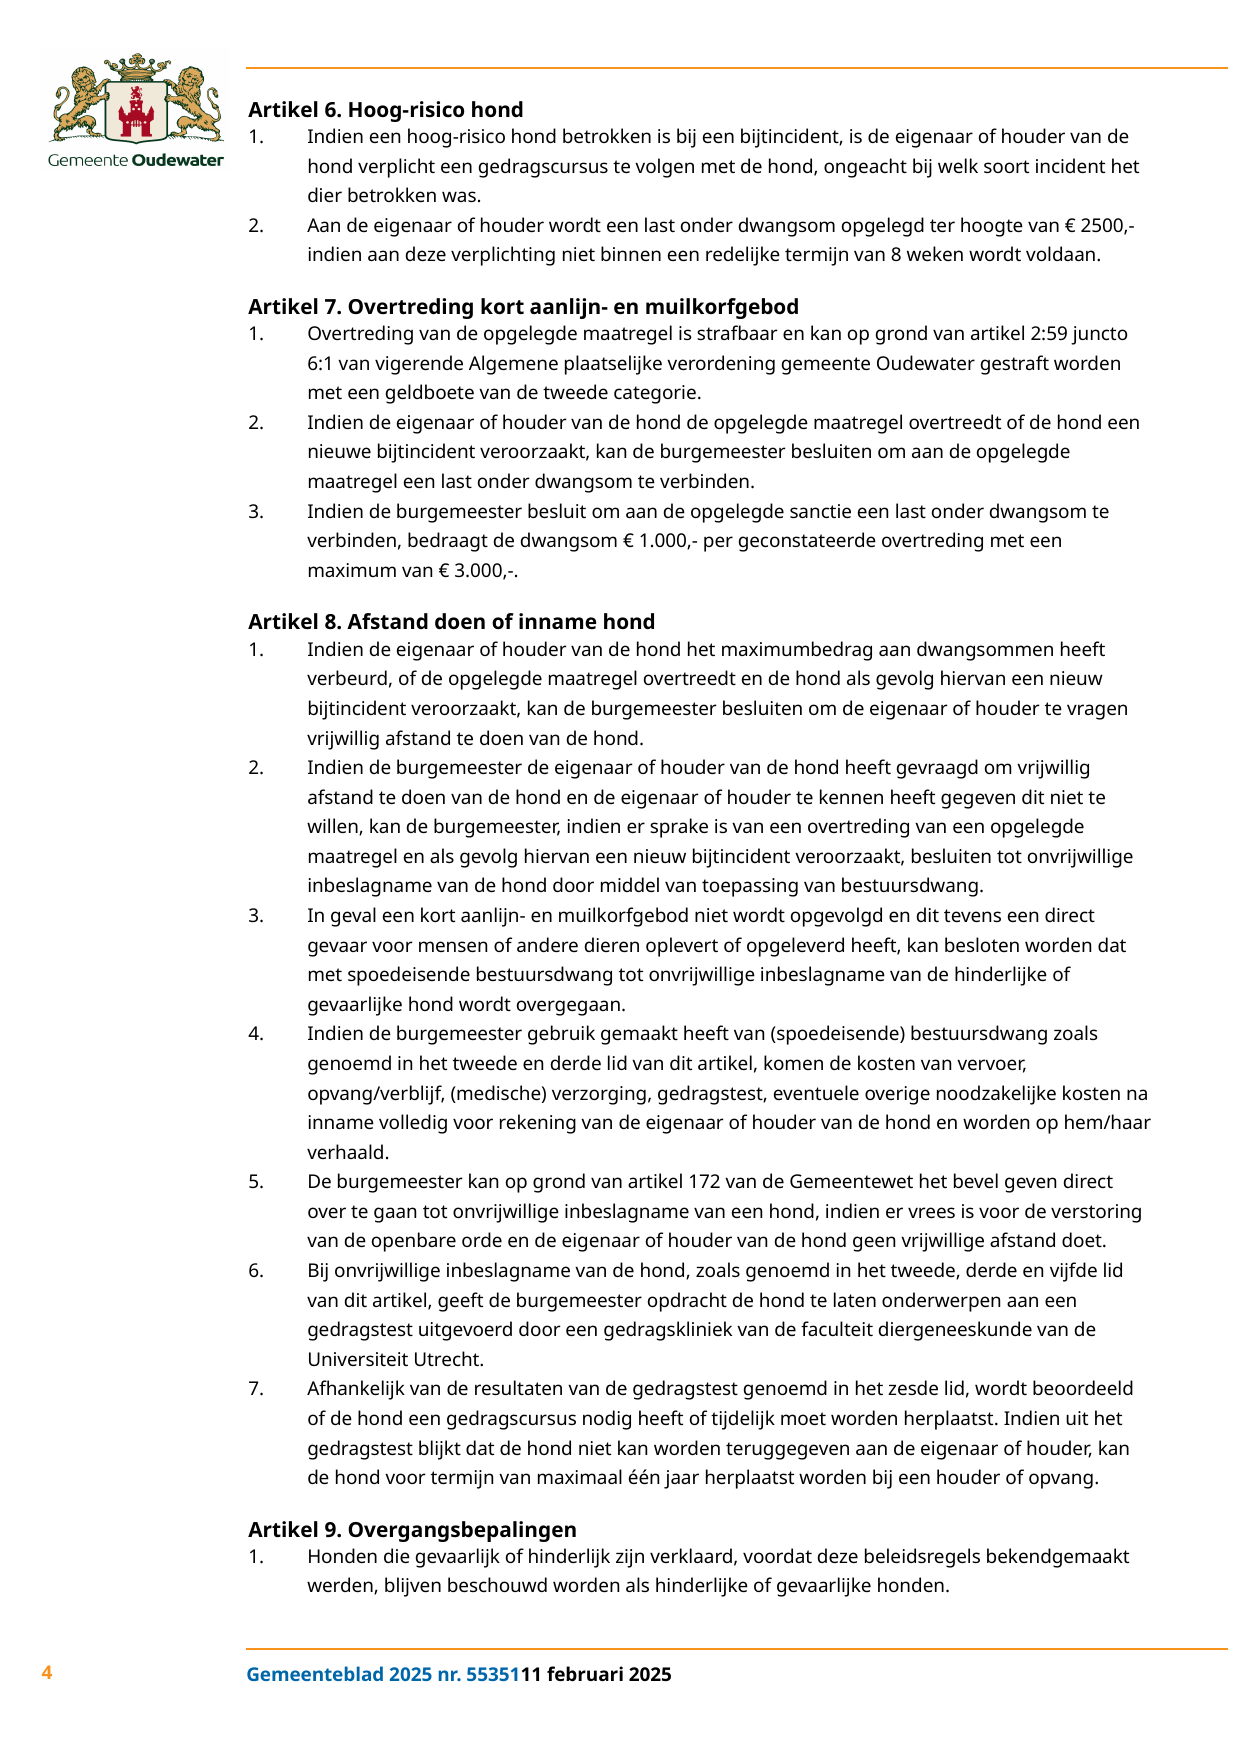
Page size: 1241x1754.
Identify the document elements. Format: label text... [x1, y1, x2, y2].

text Artikel 9. Overgangsbepalingen [248, 1515, 1152, 1543]
text Artikel 7. Overtreding kort aanlijn- en muilkorfgebod [248, 292, 1152, 320]
list Aan de eigenaar of houder wordt een last onder dwangsom opgelegd ter hoogte van € 2500,- indien aan deze verplichting niet binnen een redelijke termijn van 8 weken wordt voldaan. [248, 212, 1152, 267]
list De burgemeester kan op grond van artikel 172 van de Gemeentewet het bevel geven direct over te gaan tot onvrijwillige inbeslagname van een hond, indien er vrees is voor de verstoring van de openbare orde en de eigenaar of houder van de hond geen vrijwillige afstand doet. [248, 1168, 1152, 1253]
list Indien de burgemeester gebruik gemaakt heeft van (spoedeisende) bestuursdwang zoals genoemd in het tweede en derde lid van dit artikel, komen de kosten van vervoer, opvang/verblijf, (medische) verzorging, gedragstest, eventuele overige noodzakelijke kosten na inname volledig voor rekening van de eigenaar of houder van de hond en worden op hem/haar verhaald. [248, 1021, 1152, 1164]
list Overtreding van de opgelegde maatregel is strafbaar en kan op grond van artikel 2:59 juncto 6:1 van vigerende Algemene plaatselijke verordening gemeente Oudewater gestraft worden met een geldboete van de tweede categorie. [248, 320, 1152, 405]
list Indien een hoog-risico hond betrokken is bij een bijtincident, is de eigenaar of houder van de hond verplicht een gedragscursus te volgen met de hond, ongeacht bij welk soort incident het dier betrokken was. [248, 123, 1152, 208]
list Indien de burgemeester besluit om aan de opgelegde sanctie een last onder dwangsom te verbinden, bedraagt de dwangsom € 1.000,- per geconstateerde overtreding met een maximum van € 3.000,-. [248, 498, 1152, 583]
picture [41, 47, 231, 172]
list Bij onvrijwillige inbeslagname van de hond, zoals genoemd in het tweede, derde en vijfde lid van dit artikel, geeft de burgemeester opdracht de hond te laten onderwerpen aan een gedragstest uitgevoerd door een gedragskliniek van de faculteit diergeneeskunde van de Universiteit Utrecht. [248, 1257, 1152, 1372]
list Indien de eigenaar of houder van de hond het maximumbedrag aan dwangsommen heeft verbeurd, of de opgelegde maatregel overtreedt en de hond als gevolg hiervan een nieuw bijtincident veroorzaakt, kan de burgemeester besluiten om de eigenaar of houder te vragen vrijwillig afstand te doen van de hond. [248, 636, 1152, 750]
list In geval een kort aanlijn- en muilkorfgebod niet wordt opgevolgd en dit tevens een direct gevaar voor mensen of andere dieren oplevert of opgeleverd heeft, kan besloten worden dat met spoedeisende bestuursdwang tot onvrijwillige inbeslagname van de hinderlijke of gevaarlijke hond wordt overgegaan. [248, 902, 1152, 1017]
text Artikel 8. Afstand doen of inname hond [248, 607, 1152, 636]
list Afhankelijk van de resultaten van de gedragstest genoemd in het zesde lid, wordt beoordeeld of de hond een gedragscursus nodig heeft of tijdelijk moet worden herplaatst. Indien uit het gedragstest blijkt dat de hond niet kan worden teruggegeven aan de eigenaar of houder, kan de hond voor termijn van maximaal één jaar herplaatst worden bij een houder of opvang. [248, 1376, 1152, 1490]
text Artikel 6. Hoog-risico hond [248, 95, 1152, 123]
list Honden die gevaarlijk of hinderlijk zijn verklaard, voordat deze beleidsregels bekendgemaakt werden, blijven beschouwd worden als hinderlijke of gevaarlijke honden. [248, 1543, 1152, 1598]
list Indien de burgemeester de eigenaar of houder van de hond heeft gevraagd om vrijwillig afstand te doen van de hond en de eigenaar of houder te kennen heeft gegeven dit niet te willen, kan de burgemeester, indien er sprake is van een overtreding van een opgelegde maatregel en als gevolg hiervan een nieuw bijtincident veroorzaakt, besluiten tot onvrijwillige inbeslagname van de hond door middel van toepassing van bestuursdwang. [248, 754, 1152, 898]
list Indien de eigenaar of houder van de hond de opgelegde maatregel overtreedt of de hond een nieuwe bijtincident veroorzaakt, kan de burgemeester besluiten om aan de opgelegde maatregel een last onder dwangsom te verbinden. [248, 409, 1152, 494]
